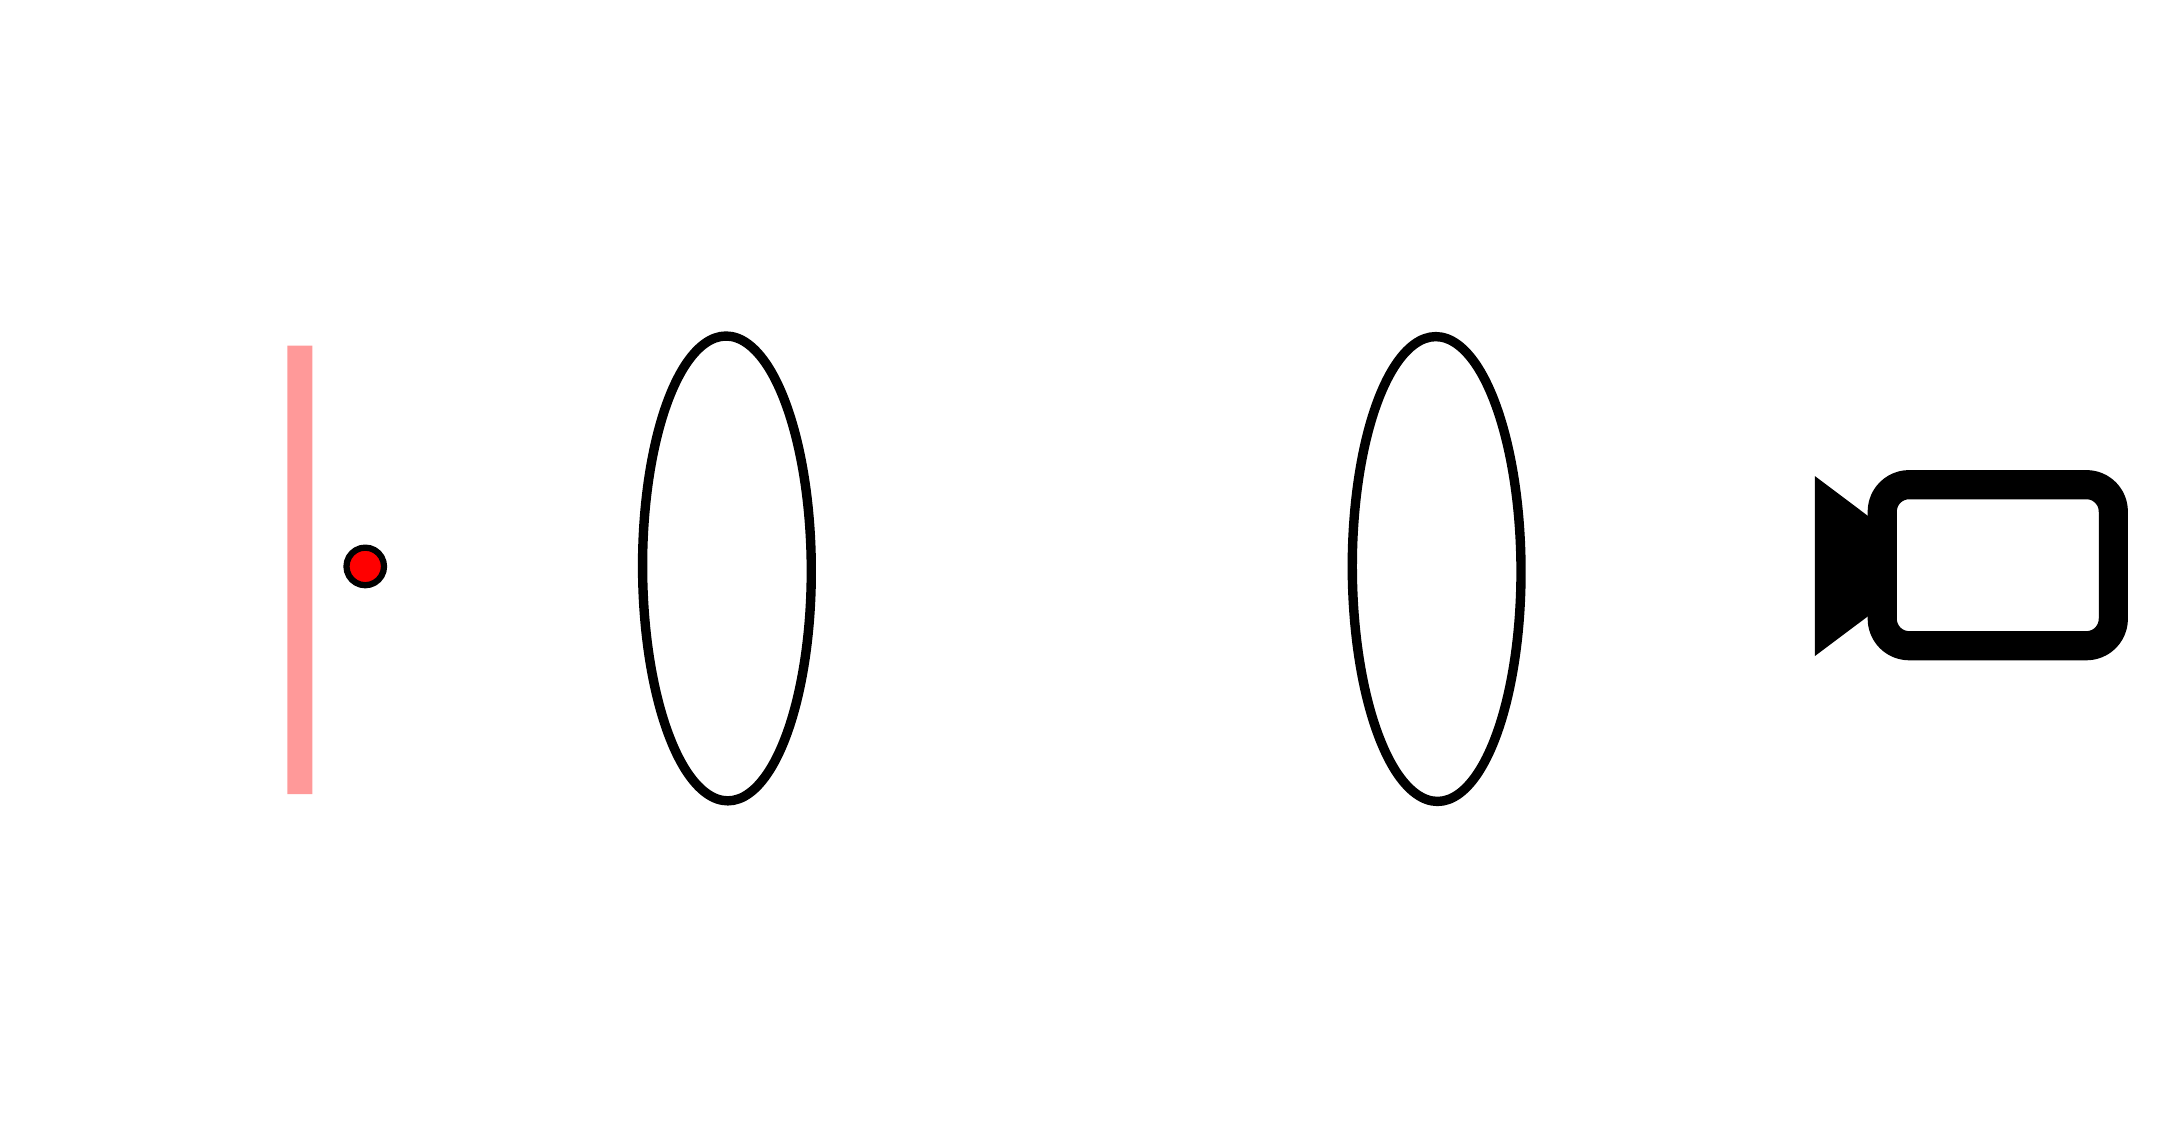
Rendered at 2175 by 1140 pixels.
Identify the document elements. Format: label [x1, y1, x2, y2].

text_box [1882, 484, 2114, 646]
text_box [1352, 336, 1522, 802]
text_box [346, 547, 385, 586]
text_box [642, 336, 812, 801]
text_box [1814, 476, 1875, 657]
